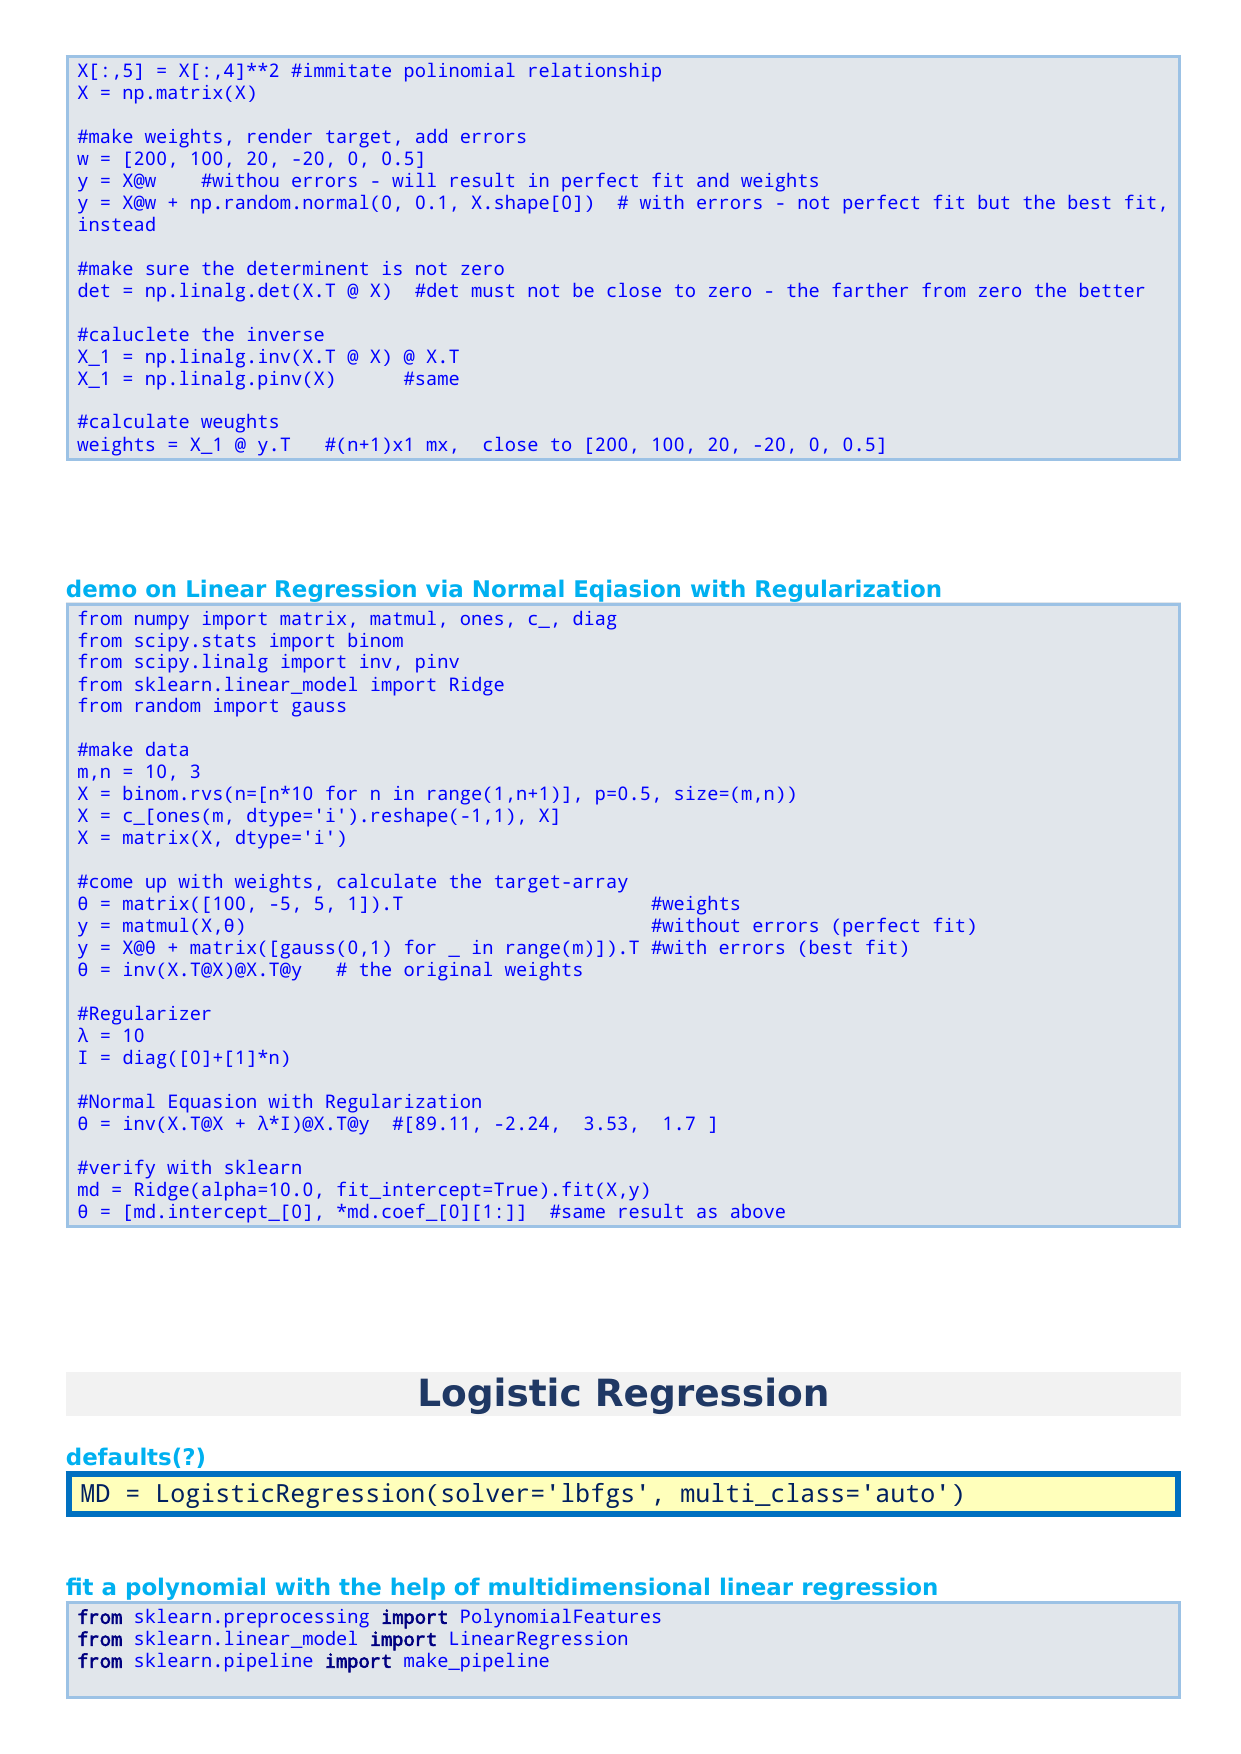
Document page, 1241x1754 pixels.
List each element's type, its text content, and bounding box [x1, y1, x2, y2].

text θ = matrix([100, -5, 5, 1]).T #weights [69, 888, 1178, 910]
title fit a polynomial with the help of multidimensional linear regression [66, 1574, 1181, 1601]
text weights = X_1 @ y.T #(n+1)x1 mx, close to [200, 100, 20, -20, 0, 0.5] [69, 428, 1178, 458]
text X_1 = np.linalg.pinv(X) #same [69, 362, 1178, 384]
subtitle Logistic Regression [66, 1372, 1181, 1416]
text #verify with sklearn [69, 1152, 1178, 1174]
text X = np.matrix(X) [69, 77, 1178, 99]
title defaults(?) [66, 1444, 1181, 1471]
text #come up with weights, calculate the target-array [69, 866, 1178, 888]
text #make sure the determinent is not zero [69, 252, 1178, 274]
text from numpy import matrix, matmul, ones, c_, diag [69, 606, 1178, 624]
text #caluclete the inverse [69, 318, 1178, 340]
text X = matrix(X, dtype='i') [69, 822, 1178, 844]
text θ = [md.intercept_[0], *md.coef_[0][1:]] #same result as above [69, 1196, 1178, 1225]
text w = [200, 100, 20, -20, 0, 0.5] [69, 143, 1178, 164]
text X_1 = np.linalg.inv(X.T @ X) @ X.T [69, 340, 1178, 362]
text y = X@θ + matrix([gauss(0,1) for _ in range(m)]).T #with errors (best fit) [69, 932, 1178, 954]
text #make weights, render target, add errors [69, 121, 1178, 143]
text m,n = 10, 3 [69, 756, 1178, 778]
text X = c_[ones(m, dtype='i').reshape(-1,1), X] [69, 800, 1178, 822]
text from random import gauss [69, 690, 1178, 712]
text from sklearn.preprocessing import PolynomialFeatures from sklearn.linear_model import LinearRegression from sklearn.pipeline import make_pipeline [69, 1604, 1178, 1696]
text y = matmul(X,θ) #without errors (perfect fit) [69, 910, 1178, 932]
text X = binom.rvs(n=[n*10 for n in range(1,n+1)], p=0.5, size=(m,n)) [69, 778, 1178, 800]
text md = Ridge(alpha=10.0, fit_intercept=True).fit(X,y) [69, 1174, 1178, 1196]
text θ = inv(X.T@X + λ*I)@X.T@y #[89.11, -2.24, 3.53, 1.7 ] [69, 1108, 1178, 1130]
title demo on Linear Regression via Normal Eqiasion with Regularization [66, 576, 1181, 602]
text det = np.linalg.det(X.T @ X) #det must not be close to zero - the farther from zero the better [69, 274, 1178, 296]
text #Normal Equasion with Regularization [69, 1086, 1178, 1108]
text y = X@w + np.random.normal(0, 0.1, X.shape[0]) # with errors - not perfect fit but the best fit, instead [69, 187, 1178, 231]
text I = diag([0]+[1]*n) [69, 1042, 1178, 1064]
text θ = inv(X.T@X)@X.T@y # the original weights [69, 954, 1178, 976]
text λ = 10 [69, 1020, 1178, 1042]
text from sklearn.linear_model import Ridge [69, 668, 1178, 690]
text #calculate weughts [69, 406, 1178, 428]
text X[:,5] = X[:,4]**2 #immitate polinomial relationship [69, 58, 1178, 77]
text #make data [69, 734, 1178, 756]
text #Regularizer [69, 998, 1178, 1020]
text from scipy.stats import binom [69, 624, 1178, 646]
text from scipy.linalg import inv, pinv [69, 646, 1178, 668]
text MD = LogisticRegression(solver='lbfgs', multi_class='auto') [72, 1477, 1175, 1511]
text y = X@w #withou errors - will result in perfect fit and weights [69, 164, 1178, 187]
